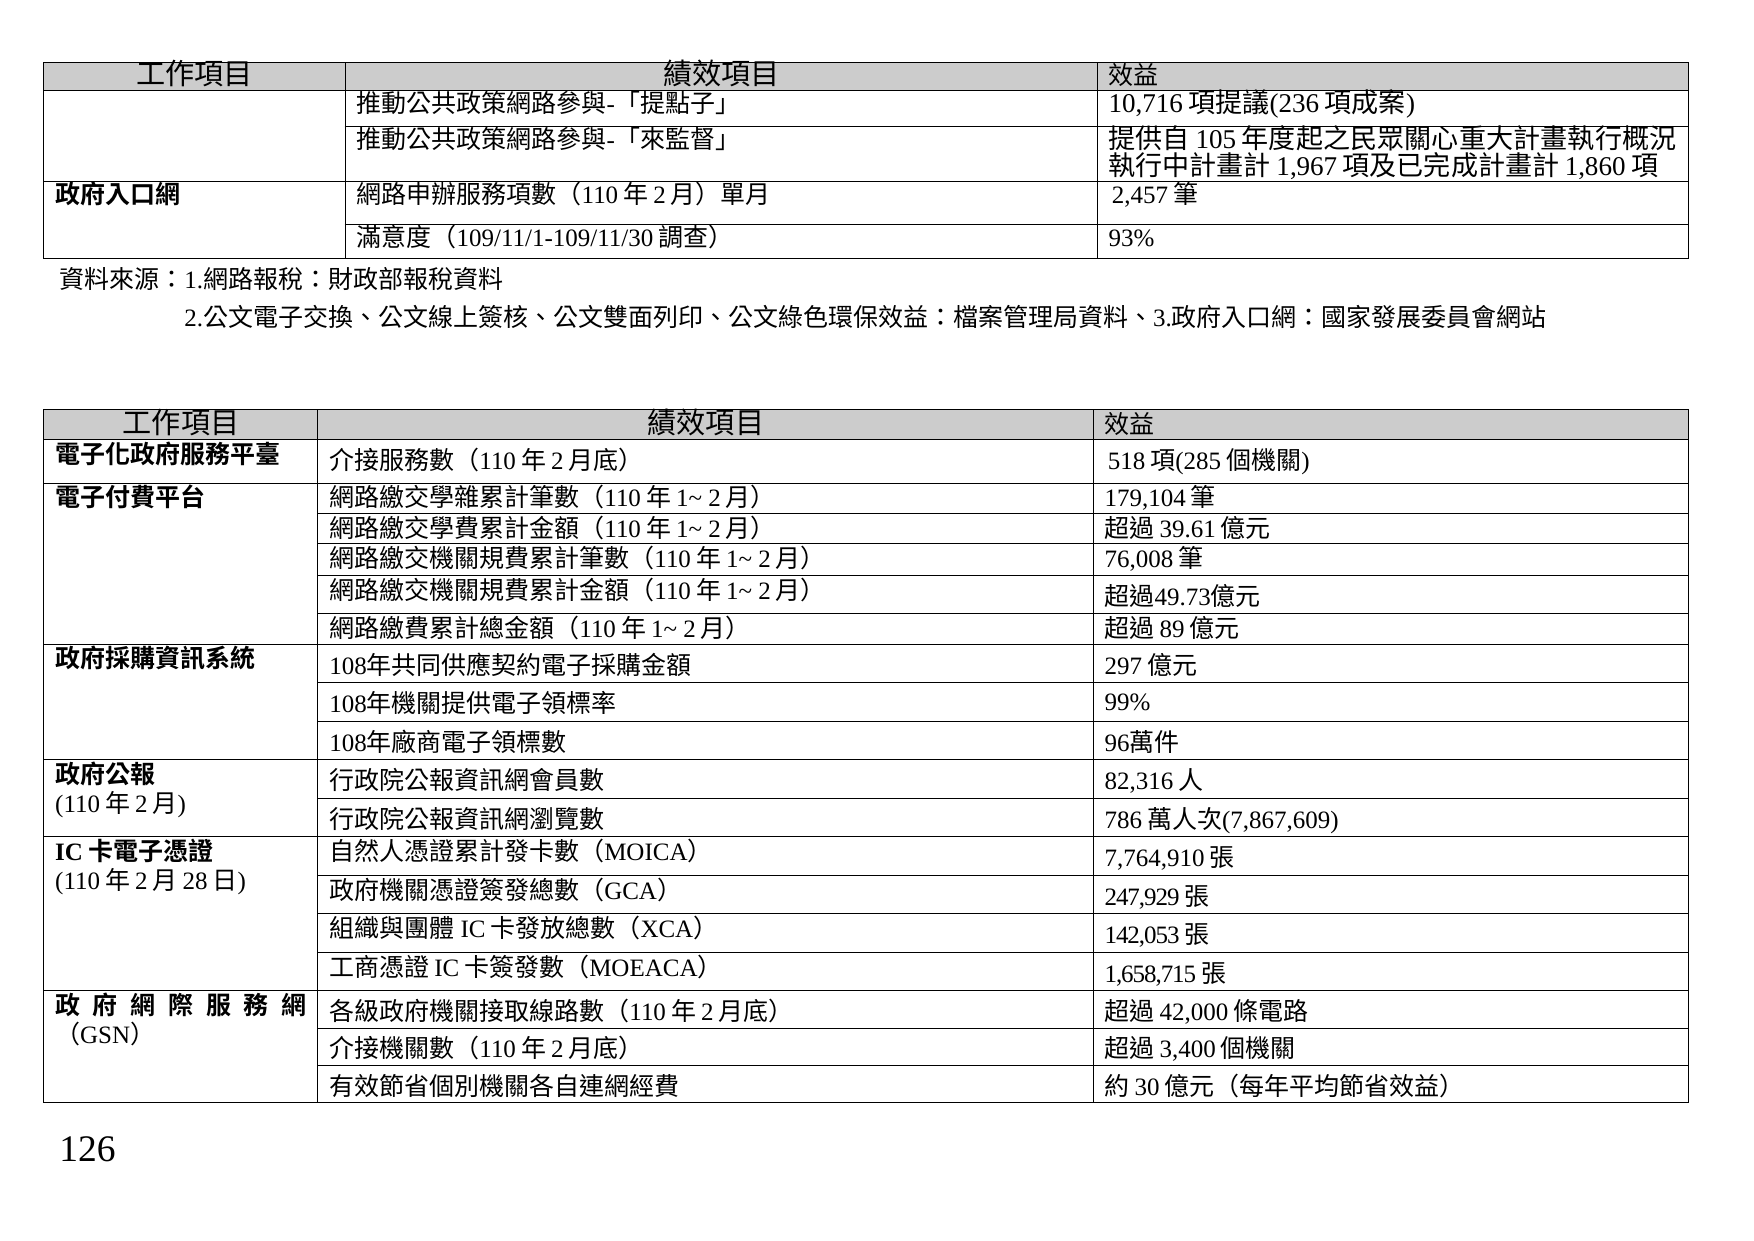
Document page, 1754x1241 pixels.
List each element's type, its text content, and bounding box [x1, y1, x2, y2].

table_cell 政府公報 (110年2月) [44, 760, 317, 836]
table_header 效益 [1098, 63, 1688, 90]
table_cell 滿意度（109/11/1-109/11/30調查） [346, 225, 1097, 258]
table_cell 超過39.61億元 [1094, 514, 1688, 543]
text 資料來源：1.網路報稅：財政部報稅資料 [59, 259, 1639, 297]
table_cell 518項(285個機關) [1094, 440, 1688, 482]
table_cell 政府入口網 [44, 182, 345, 258]
table_cell 網路繳交機關規費累計金額（110年1~ 2月） [318, 576, 1093, 613]
table_cell 行政院公報資訊網會員數 [318, 760, 1093, 798]
table_cell 10,716項提議(236項成案) [1098, 91, 1688, 126]
table_cell 約30億元（每年平均節省效益） [1094, 1066, 1688, 1102]
table_cell 政府採購資訊系統 [44, 645, 317, 759]
text 2.公文電子交換、公文線上簽核、公文雙面列印、公文綠色環保效益：檔案管理局資料、3.政府入口網：國家發展委員會網站 [59, 297, 1639, 334]
table_cell 142,053張 [1094, 914, 1688, 952]
table_cell 108年共同供應契約電子採購金額 [318, 645, 1093, 682]
table_header 工作項目 [44, 63, 345, 90]
table_cell 有效節省個別機關各自連網經費 [318, 1066, 1093, 1102]
table_cell 提供自105年度起之民眾關心重大計畫執行概況執行中計畫計1,967項及已完成計畫計1,860項 [1098, 127, 1688, 181]
table_cell 99% [1094, 683, 1688, 721]
table_header 績效項目 [346, 63, 1097, 90]
table_cell 介接服務數（110年2月底） [318, 440, 1093, 482]
table_cell 76,008筆 [1094, 544, 1688, 575]
table_cell 網路繳交機關規費累計筆數（110年1~ 2月） [318, 544, 1093, 575]
table_cell 超過89億元 [1094, 614, 1688, 643]
table_cell 介接機關數（110年2月底） [318, 1029, 1093, 1065]
table_cell 108年機關提供電子領標率 [318, 683, 1093, 721]
table_cell 297億元 [1094, 645, 1688, 682]
table_cell 組織與團體 IC卡發放總數（XCA） [318, 914, 1093, 952]
table_cell 7,764,910張 [1094, 837, 1688, 875]
table_cell 各級政府機關接取線路數（110年2月底） [318, 991, 1093, 1028]
table_cell 247,929張 [1094, 876, 1688, 913]
table_cell 行政院公報資訊網瀏覽數 [318, 799, 1093, 836]
table_header 效益 [1094, 410, 1688, 439]
table_cell 工商憑證IC卡簽發數（MOEACA） [318, 953, 1093, 990]
table_cell 179,104筆 [1094, 484, 1688, 513]
table_cell 93% [1098, 225, 1688, 258]
table_cell 推動公共政策網路參與-「來監督」 [346, 127, 1097, 181]
table_header 績效項目 [318, 410, 1093, 439]
table_cell 政府網際服務網（GSN） [44, 991, 317, 1102]
table_cell 推動公共政策網路參與-「提點子」 [346, 91, 1097, 126]
table_cell 網路繳交學費累計金額（110年1~ 2月） [318, 514, 1093, 543]
table_cell 超過3,400個機關 [1094, 1029, 1688, 1065]
table_cell 電子化政府服務平臺 [44, 440, 317, 482]
table_cell IC卡電子憑證 (110年2月28日) [44, 837, 317, 990]
table_cell 網路申辦服務項數（110年2月）單月 [346, 182, 1097, 224]
table_cell 自然人憑證累計發卡數（MOICA） [318, 837, 1093, 875]
table_cell 網路繳交學雜累計筆數（110年1~ 2月） [318, 484, 1093, 513]
table_cell 82,316人 [1094, 760, 1688, 798]
table_cell 786萬人次(7,867,609) [1094, 799, 1688, 836]
table_header 工作項目 [44, 410, 317, 439]
table_cell 1,658,715張 [1094, 953, 1688, 990]
table_cell 超過42,000條電路 [1094, 991, 1688, 1028]
table_cell 2,457筆 [1098, 182, 1688, 224]
table_cell 96萬件 [1094, 722, 1688, 759]
table_cell 108年廠商電子領標數 [318, 722, 1093, 759]
table_cell 網路繳費累計總金額（110年1~ 2月） [318, 614, 1093, 643]
table_cell [44, 91, 345, 181]
table_cell 政府機關憑證簽發總數（GCA） [318, 876, 1093, 913]
table_cell 超過49.73億元 [1094, 576, 1688, 613]
table_cell 電子付費平台 [44, 484, 317, 643]
